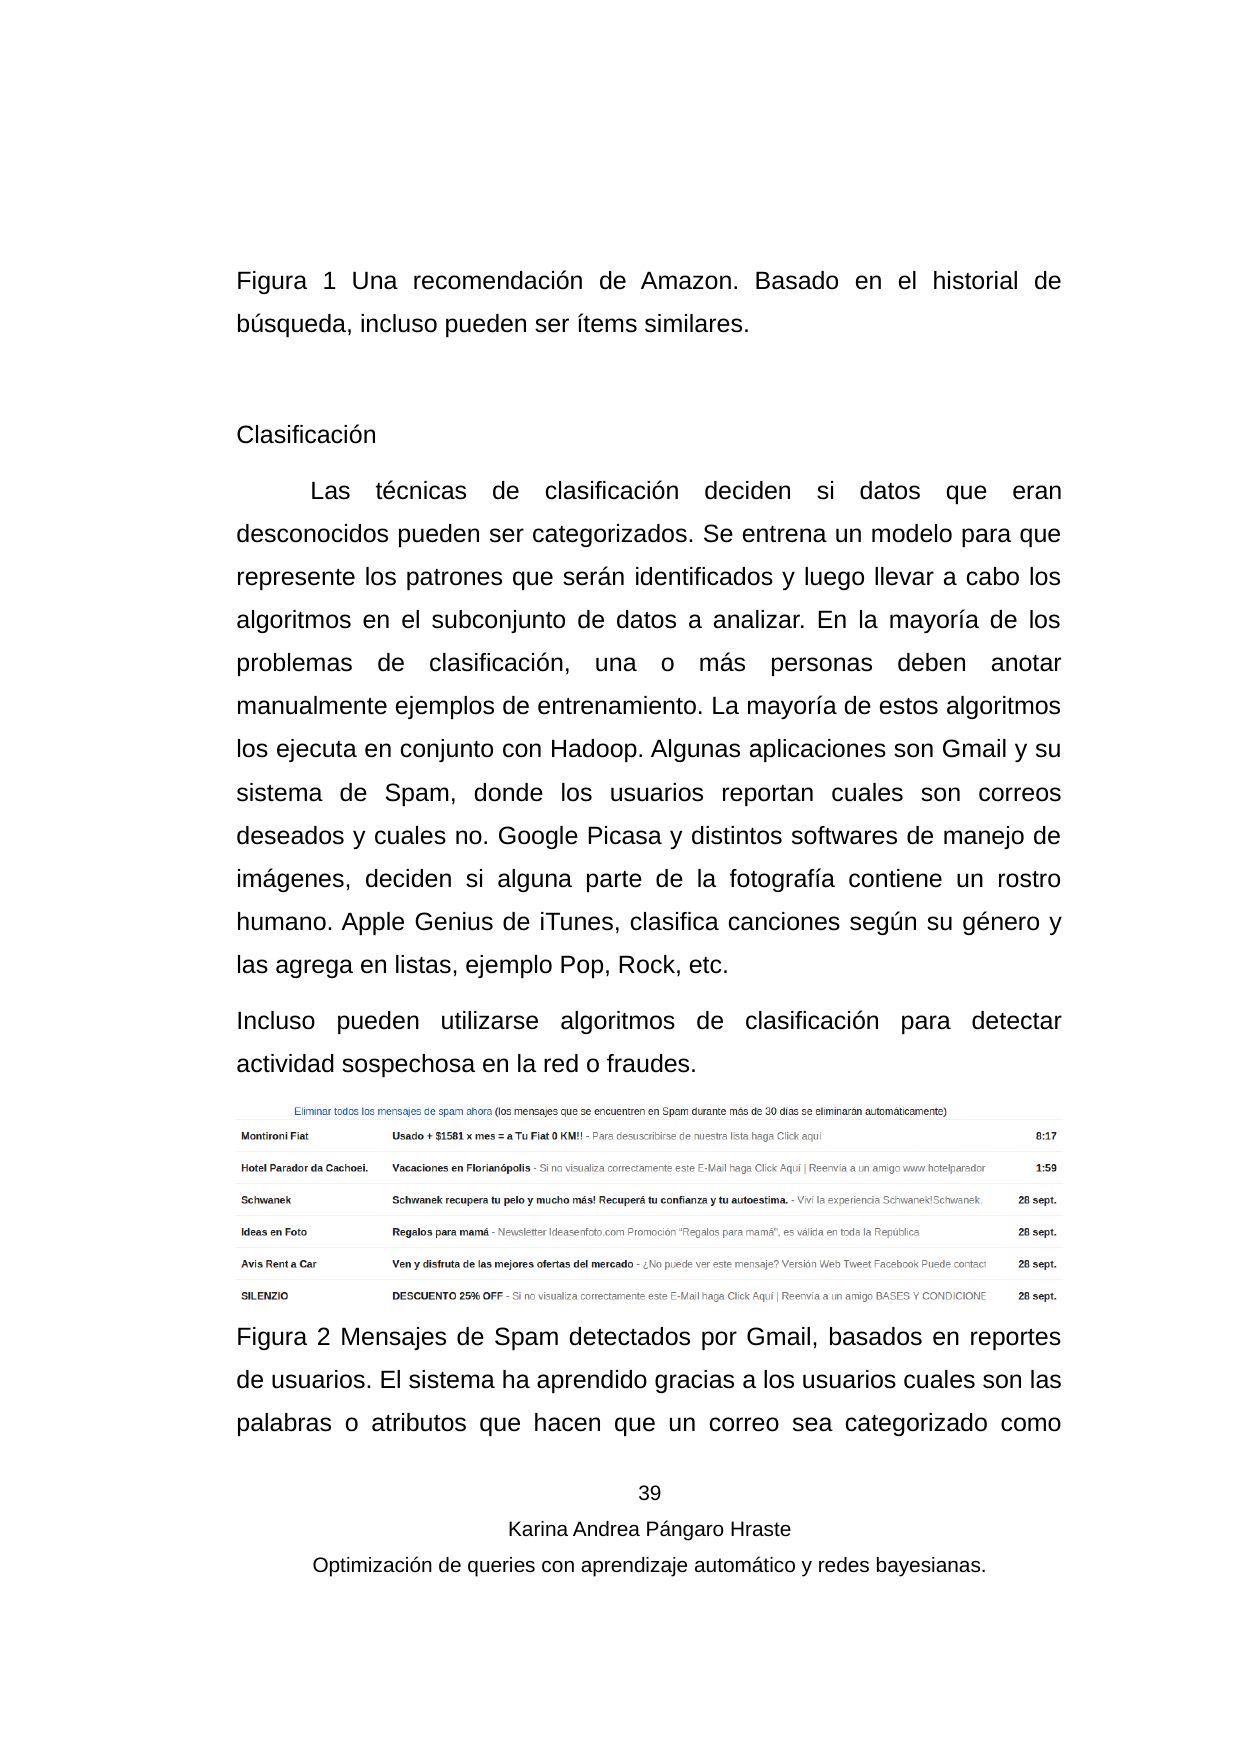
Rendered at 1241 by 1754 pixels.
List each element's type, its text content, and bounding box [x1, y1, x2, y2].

text Incluso pueden utilizarse algoritmos de clasificación para detectar actividad sospechosa en la red o fraudes. [236, 1006, 1063, 1078]
picture [236, 1104, 1063, 1308]
text Figura 1 Una recomendación de Amazon. Basado en el historial de búsqueda, incluso pueden ser ítems similares. [236, 266, 1063, 338]
text Figura 2 Mensajes de Spam detectados por Gmail, basados en reportes de usuarios. El sistema ha aprendido gracias a los usuarios cuales son las palabras o atributos que hacen que un correo sea categorizado como [236, 1308, 1063, 1437]
text Las técnicas de clasificación deciden si datos que eran desconocidos pueden ser categorizados. Se entrena un modelo para que represente los patrones que serán identificados y luego llevar a cabo los algoritmos en el subconjunto de datos a analizar. En la mayoría de los problemas de clasificación, una o más personas deben anotar manualmente ejemplos de entrenamiento. La mayoría de estos algoritmos los ejecuta en conjunto con Hadoop. Algunas aplicaciones son Gmail y su sistema de Spam, donde los usuarios reportan cuales son correos deseados y cuales no. Google Picasa y distintos softwares de manejo de imágenes, deciden si alguna parte de la fotografía contiene un rostro humano. Apple Genius de iTunes, clasifica canciones según su género y las agrega en listas, ejemplo Pop, Rock, etc. [236, 476, 1063, 979]
text Clasificación [236, 420, 1063, 449]
